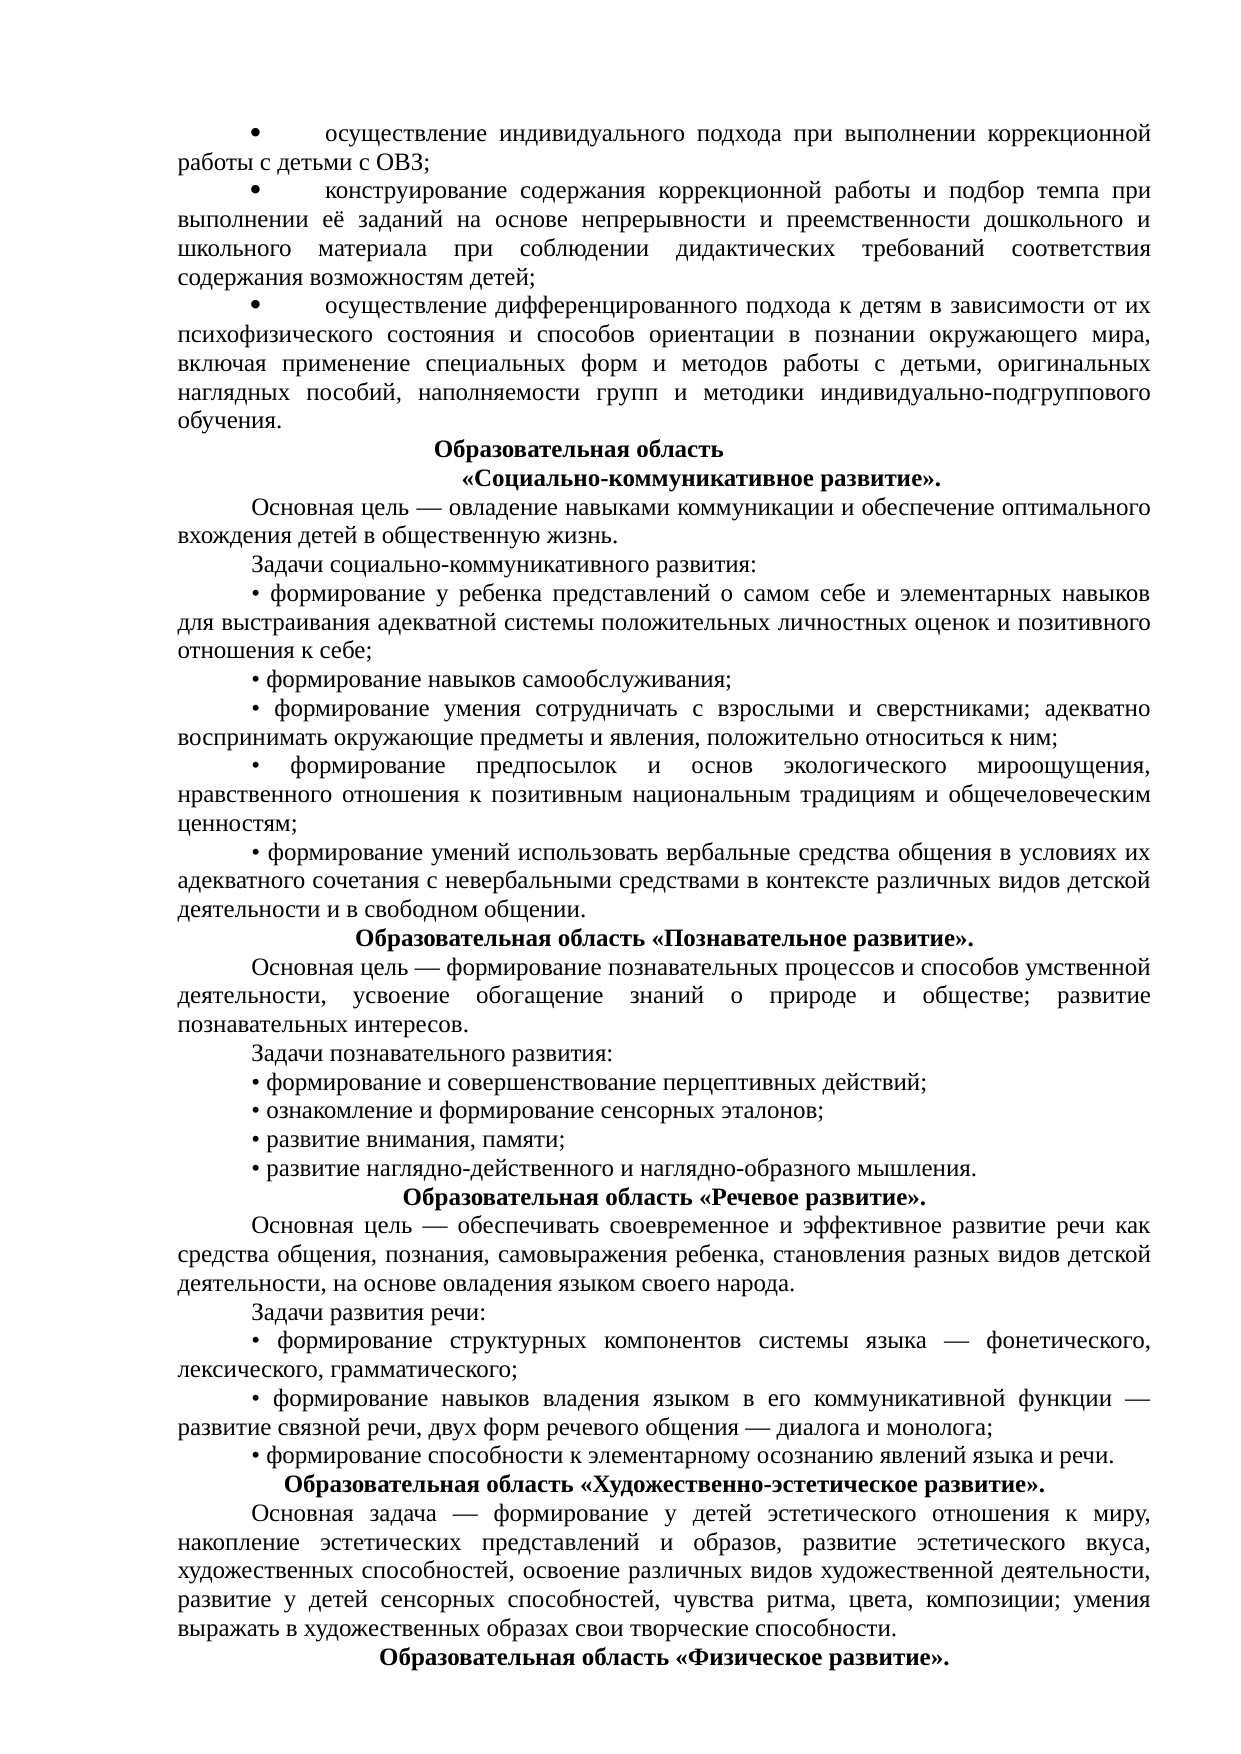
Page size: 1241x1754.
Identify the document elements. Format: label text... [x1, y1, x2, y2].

text • ознакомление и формирование сенсорных эталонов; [177, 1096, 1152, 1124]
list осуществление индивидуального подхода при выполнении коррекционной работы с детьми с ОВЗ; [177, 118, 1152, 176]
text Образовательная область [177, 434, 1152, 463]
text Образовательная область «Речевое развитие». [177, 1182, 1152, 1211]
text Задачи познавательного развития: [177, 1038, 1152, 1067]
text • развитие наглядно-действенного и наглядно-образного мышления. [177, 1153, 1152, 1182]
text Основная задача — формирование у детей эстетического отношения к миру, накопление эстетических представлений и образов, развитие эстетического вкуса, художественных способностей, освоение различных видов художественной деятельности, развитие у детей сенсорных способностей, чувства ритма, цвета, композиции; умения выражать в художественных образах свои творческие способности. [177, 1498, 1152, 1642]
text • формирование и совершенствование перцептивных действий; [177, 1067, 1152, 1096]
text • формирование умений использовать вербальные средства общения в условиях их адекватного сочетания с невербальными средствами в контексте различных видов детской деятельности и в свободном общении. [177, 837, 1152, 923]
text • формирование у ребенка представлений о самом себе и элементарных навыков для выстраивания адекватной системы положительных личностных оценок и позитивного отношения к себе; [177, 578, 1152, 664]
text Образовательная область «Художественно-эстетическое развитие». [177, 1469, 1152, 1498]
text • формирование способности к элементарному осознанию явлений языка и речи. [177, 1441, 1152, 1469]
text Задачи развития речи: [177, 1297, 1152, 1326]
text • формирование предпосылок и основ экологического мироощущения, нравственного отношения к позитивным национальным традициям и общечеловеческим ценностям; [177, 751, 1152, 837]
text Основная цель — овладение навыками коммуникации и обеспечение оптимального вхождения детей в общественную жизнь. [177, 492, 1152, 549]
list конструирование содержания коррекционной работы и подбор темпа при выполнении её заданий на основе непрерывности и преемственности дошкольного и школьного материала при соблюдении дидактических требований соответствия содержания возможностям детей; [177, 176, 1152, 291]
text • формирование структурных компонентов системы языка — фонетического, лексического, грамматического; [177, 1326, 1152, 1383]
text • формирование навыков самообслуживания; [177, 664, 1152, 693]
text Основная цель — обеспечивать своевременное и эффективное развитие речи как средства общения, познания, самовыражения ребенка, становления разных видов детской деятельности, на основе овладения языком своего народа. [177, 1211, 1152, 1297]
text • развитие внимания, памяти; [177, 1124, 1152, 1153]
text Образовательная область «Физическое развитие». [177, 1642, 1152, 1671]
text • формирование навыков владения языком в его коммуникативной функции — развитие связной речи, двух форм речевого общения — диалога и монолога; [177, 1383, 1152, 1441]
text Задачи социально-коммуникативного развития: [177, 549, 1152, 578]
text «Социально-коммуникативное развитие». [177, 463, 1152, 492]
text Образовательная область «Познавательное развитие». [177, 923, 1152, 952]
list осуществление дифференцированного подхода к детям в зависимости от их психофизического состояния и способов ориентации в познании окружающего мира, включая применение специальных форм и методов работы с детьми, оригинальных наглядных пособий, наполняемости групп и методики индивидуально-подгруппового обучения. [177, 291, 1152, 434]
text Основная цель — формирование познавательных процессов и способов умственной деятельности, усвоение обогащение знаний о природе и обществе; развитие познавательных интересов. [177, 952, 1152, 1038]
text • формирование умения сотрудничать с взрослыми и сверстниками; адекватно воспринимать окружающие предметы и явления, положительно относиться к ним; [177, 693, 1152, 751]
